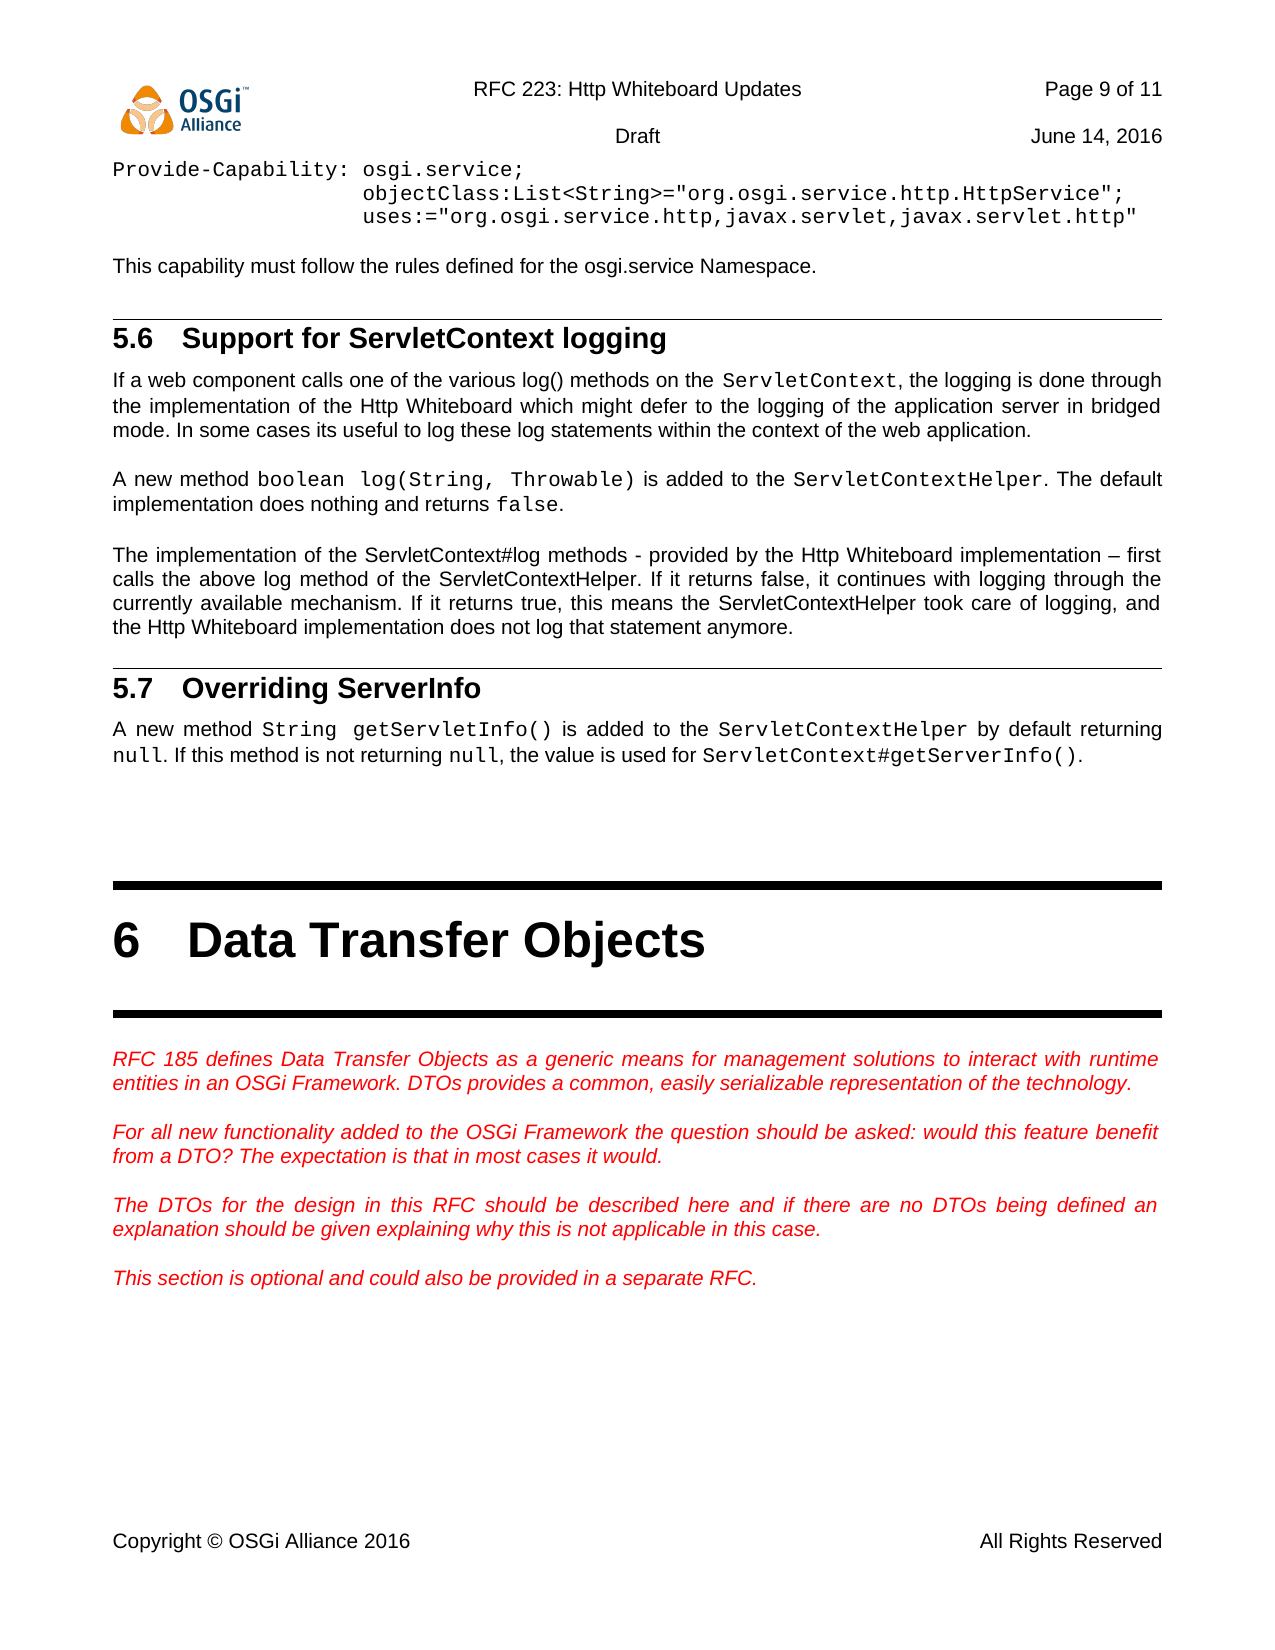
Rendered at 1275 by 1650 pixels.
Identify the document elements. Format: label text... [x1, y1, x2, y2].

text uses:="org.osgi.service.http,javax.servlet,javax.servlet.http" [112, 206, 1162, 230]
subtitle Data Transfer Objects [112, 882, 1162, 1018]
text A new method boolean log(String, Throwable) is added to the ServletContextHelper. The default implementation does nothing and returns false. [112, 466, 1162, 518]
text objectClass:List<String>="org.osgi.service.http.HttpService"; [112, 183, 1162, 206]
text This section is optional and could also be provided in a separate RFC. [112, 1266, 1162, 1290]
text For all new functionality added to the OSGi Framework the question should be asked: would this feature benefit from a DTO? The expectation is that in most cases it would. [112, 1120, 1162, 1168]
text RFC 185 defines Data Transfer Objects as a generic means for management solutions to interact with runtime entities in an OSGi Framework. DTOs provides a common, easily serializable representation of the technology. [112, 1047, 1162, 1095]
picture [113, 78, 257, 142]
text The implementation of the ServletContext#log methods - provided by the Http Whiteboard implementation – first calls the above log method of the ServletContextHelper. If it returns false, it continues with logging through the currently available mechanism. If it returns true, this means the ServletContextHelper took care of logging, and the Http Whiteboard implementation does not log that statement anymore. [112, 543, 1162, 639]
text The DTOs for the design in this RFC should be described here and if there are no DTOs being defined an explanation should be given explaining why this is not applicable in this case. [112, 1193, 1162, 1241]
text If a web component calls one of the various log() methods on the ServletContext, the logging is done through the implementation of the Http Whiteboard which might defer to the logging of the application server in bridged mode. In some cases its useful to log these log statements within the context of the web application. [112, 368, 1162, 441]
text This capability must follow the rules defined for the osgi.service Namespace. [112, 254, 1162, 278]
subtitle Overriding ServerInfo [112, 669, 1162, 705]
text Provide-Capability: osgi.service; [112, 159, 1162, 183]
subtitle Support for ServletContext logging [112, 320, 1162, 355]
text A new method String getServletInfo() is added to the ServletContextHelper by default returning null. If this method is not returning null, the value is used for ServletContext#getServerInfo(). [112, 717, 1162, 769]
